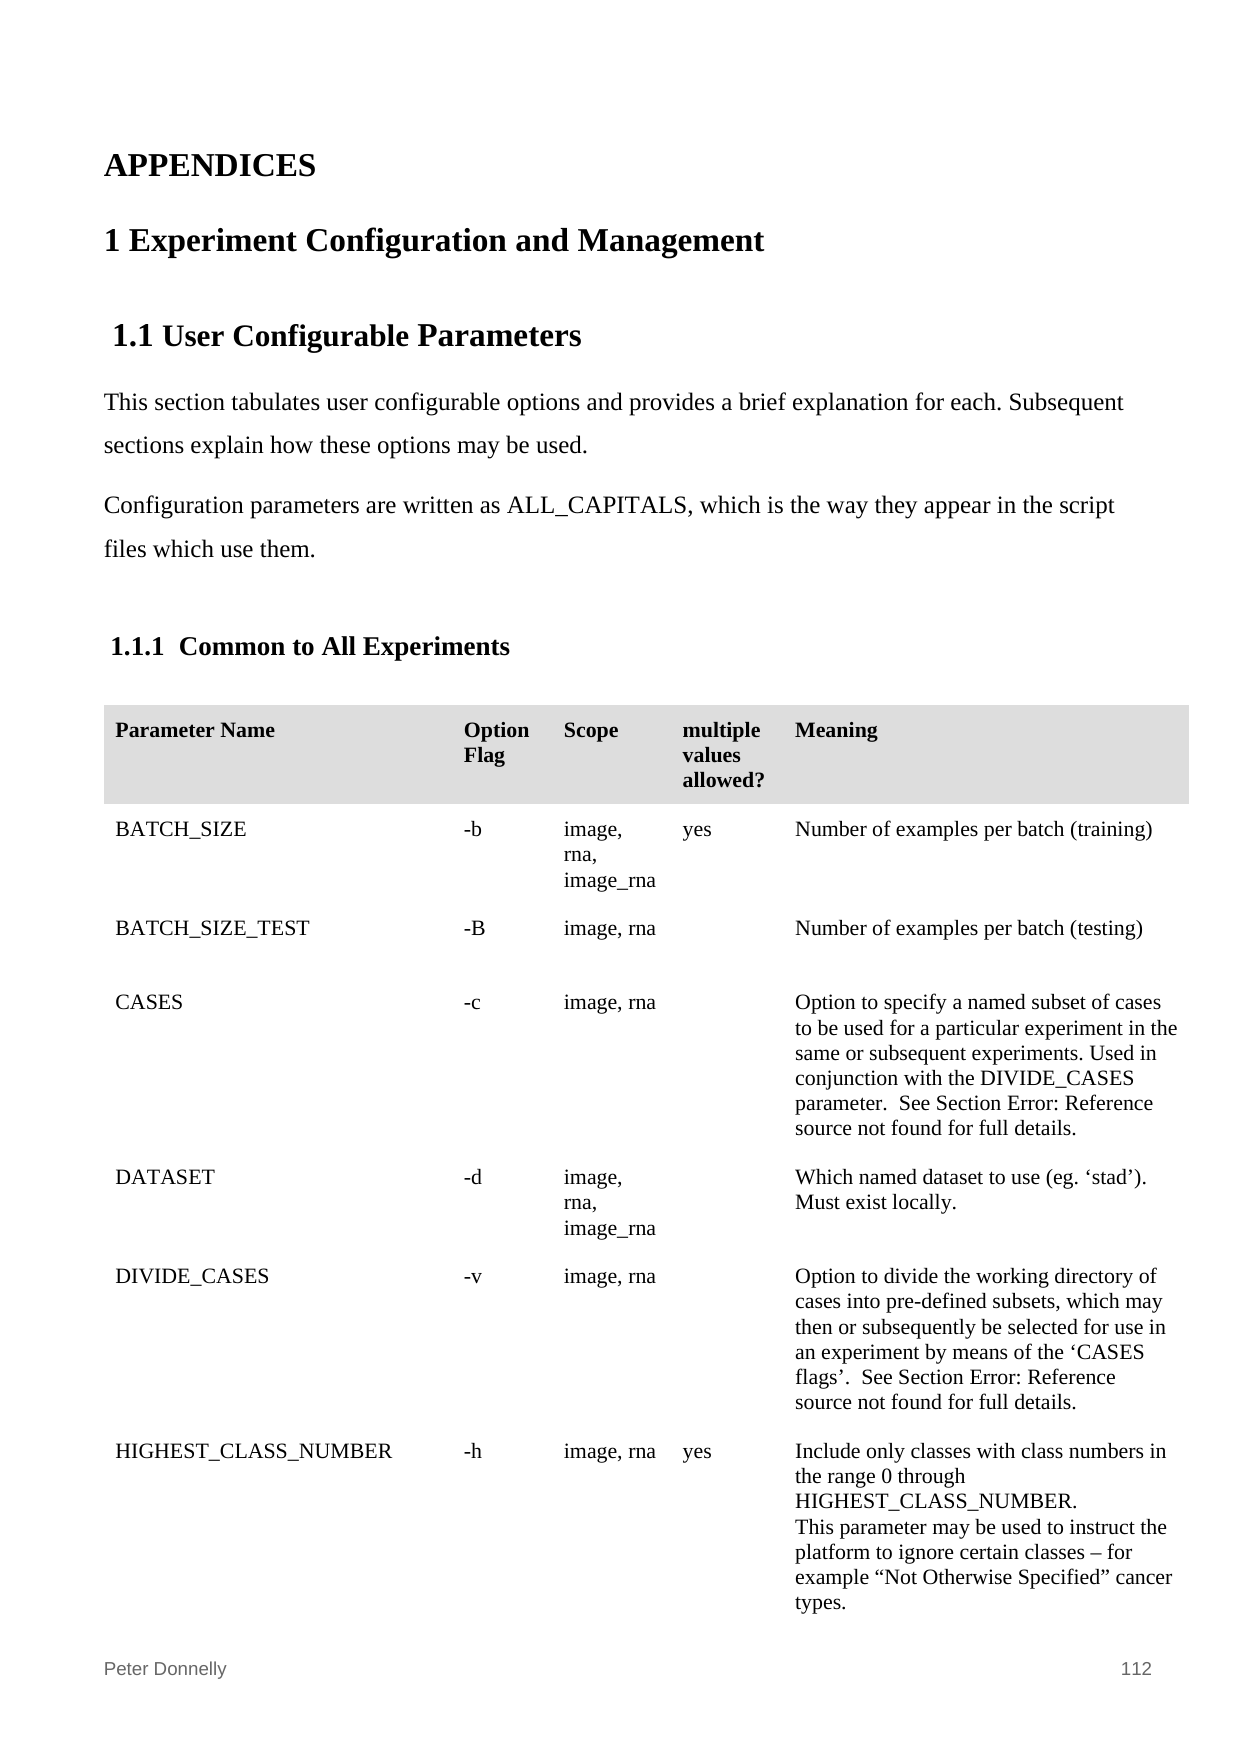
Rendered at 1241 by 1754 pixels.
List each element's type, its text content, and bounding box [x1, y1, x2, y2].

subtitle Common to All Experiments [103, 630, 1146, 661]
table_cell image, rna [552, 904, 671, 978]
table_cell yes [671, 1426, 783, 1626]
table_header Parameter Name [104, 705, 452, 804]
table_header Option Flag [452, 705, 552, 804]
table_cell [671, 1252, 783, 1426]
table_cell Which named dataset to use (eg. ‘stad’). Must exist locally. [783, 1153, 1189, 1252]
table_cell DATASET [104, 1153, 452, 1252]
table_cell -B [452, 904, 552, 978]
text Configuration parameters are written as ALL_CAPITALS, which is the way they appear in the script files which use them. [103, 491, 1146, 562]
subtitle APPENDICES [103, 145, 1146, 183]
table_cell -h [452, 1426, 552, 1626]
table_cell -b [452, 805, 552, 904]
table_cell Option to divide the working directory of cases into pre-defined subsets, which may then or subsequently be selected for use in an experiment by means of the ‘CASES flags’. See Section Error: Reference source not found for full details. [783, 1252, 1189, 1426]
subtitle Experiment Configuration and Management [103, 221, 1146, 259]
table_header Scope [552, 705, 671, 804]
table_cell -v [452, 1252, 552, 1426]
text This section tabulates user configurable options and provides a brief explanation for each. Subsequent sections explain how these options may be used. [103, 387, 1146, 458]
table_cell Include only classes with class numbers in the range 0 through HIGHEST_CLASS_NUMBER. This parameter may be used to instruct the platform to ignore certain classes – for example “Not Otherwise Specified” cancer types. [783, 1426, 1189, 1626]
table_header multiple values allowed? [671, 705, 783, 804]
table_cell HIGHEST_CLASS_NUMBER [104, 1426, 452, 1626]
table_cell image, rna, image_rna [552, 805, 671, 904]
table_cell BATCH_SIZE [104, 805, 452, 904]
table_cell [671, 1153, 783, 1252]
table_cell -d [452, 1153, 552, 1252]
table_cell CASES [104, 978, 452, 1152]
table_cell Number of examples per batch (training) [783, 805, 1189, 904]
table_cell BATCH_SIZE_TEST [104, 904, 452, 978]
table_cell yes [671, 805, 783, 904]
subtitle User Configurable Parameters [103, 316, 1146, 354]
table_cell image, rna [552, 978, 671, 1152]
table_cell [671, 904, 783, 978]
table_cell Option to specify a named subset of cases to be used for a particular experiment in the same or subsequent experiments. Used in conjunction with the DIVIDE_CASES parameter. See Section Error: Reference source not found for full details. [783, 978, 1189, 1152]
table_cell DIVIDE_CASES [104, 1252, 452, 1426]
table_cell image, rna [552, 1252, 671, 1426]
table_cell Number of examples per batch (testing) [783, 904, 1189, 978]
table_cell -c [452, 978, 552, 1152]
table_header Meaning [783, 705, 1189, 804]
table_cell image, rna [552, 1426, 671, 1626]
table_cell [671, 978, 783, 1152]
table_cell image, rna, image_rna [552, 1153, 671, 1252]
